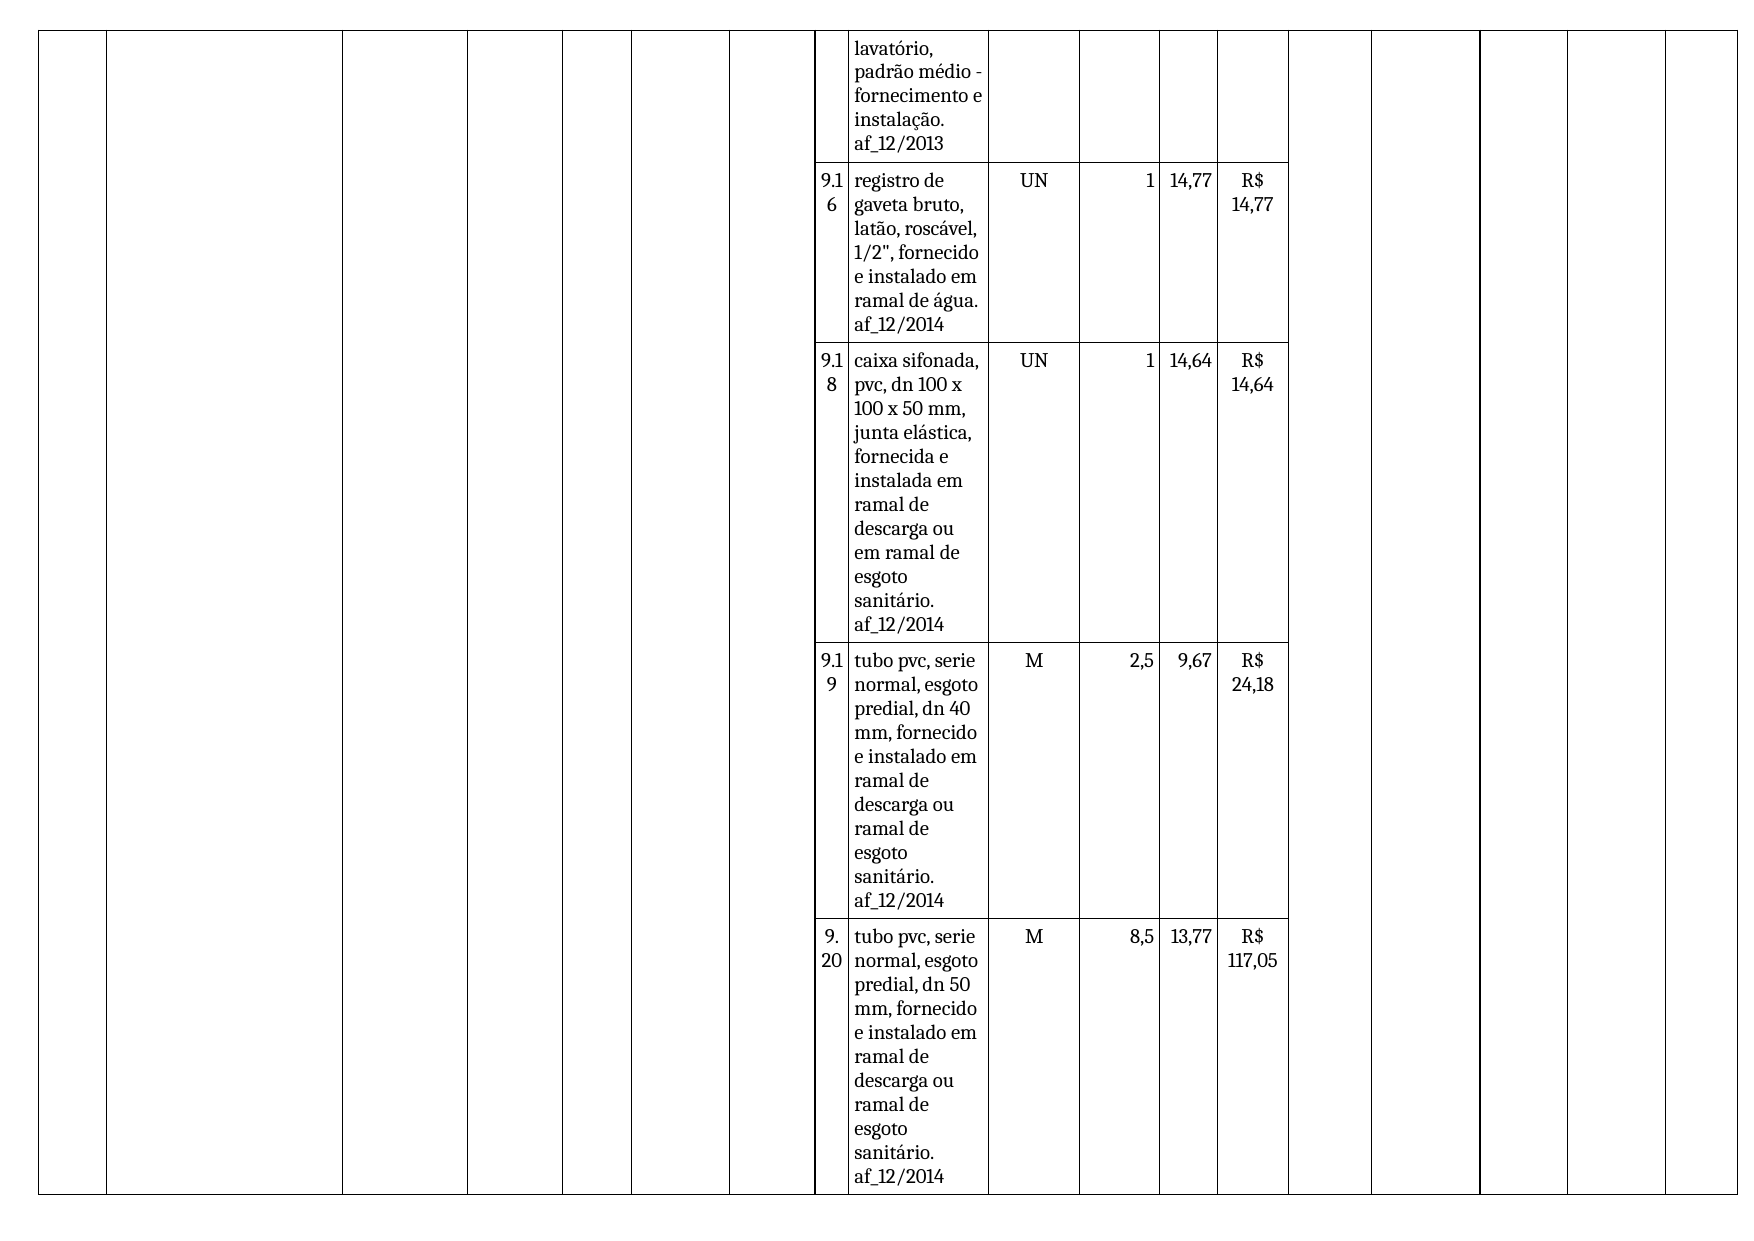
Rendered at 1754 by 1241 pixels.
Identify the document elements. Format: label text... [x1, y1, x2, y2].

table_cell [989, 31, 1079, 162]
table_cell 9.16 [816, 163, 848, 342]
table_cell R$ 117,05 [1218, 919, 1288, 1194]
table_cell 2,5 [1080, 643, 1159, 918]
table_cell R$ 24,18 [1218, 643, 1288, 918]
table_cell M [989, 919, 1079, 1194]
table_cell [1666, 31, 1737, 1194]
table_cell [1080, 31, 1159, 162]
table_cell 13,77 [1160, 919, 1217, 1194]
table_cell 8,5 [1080, 919, 1159, 1194]
table_cell [632, 31, 729, 1194]
table_cell [343, 31, 467, 1194]
table_cell [816, 31, 848, 162]
table_cell 9.18 [816, 343, 848, 642]
table_cell tubo pvc, serie normal, esgoto predial, dn 40 mm, fornecido e instalado em ramal de descarga ou ramal de esgoto sanitário. af_12/2014 [849, 643, 988, 918]
table_cell tubo pvc, serie normal, esgoto predial, dn 50 mm, fornecido e instalado em ramal de descarga ou ramal de esgoto sanitário. af_12/2014 [849, 919, 988, 1194]
table_cell caixa sifonada, pvc, dn 100 x 100 x 50 mm, junta elástica, fornecida e instalada em ramal de descarga ou em ramal de esgoto sanitário. af_12/2014 [849, 343, 988, 642]
table_cell lavatório, padrão médio - fornecimento e instalação. af_12/2013 [849, 31, 988, 162]
table_cell 9,67 [1160, 643, 1217, 918]
table_cell 9.20 [816, 919, 848, 1194]
table_cell [1218, 31, 1288, 162]
table_cell 1 [1080, 163, 1159, 342]
table_cell R$ 14,77 [1218, 163, 1288, 342]
table_cell [468, 31, 562, 1194]
table_cell M [989, 643, 1079, 918]
table_cell R$ 14,64 [1218, 343, 1288, 642]
table_cell [1289, 31, 1371, 1194]
table_cell 9.19 [816, 643, 848, 918]
table_cell 14,77 [1160, 163, 1217, 342]
table_cell UN [989, 163, 1079, 342]
table_cell [730, 31, 814, 1194]
table_cell [1372, 31, 1479, 1194]
table_cell [39, 31, 106, 1194]
table_cell UN [989, 343, 1079, 642]
table_cell [1481, 31, 1567, 1194]
table_cell [1160, 31, 1217, 162]
table_cell [1568, 31, 1665, 1194]
table_cell [107, 31, 342, 1194]
table_cell [563, 31, 631, 1194]
table_cell 1 [1080, 343, 1159, 642]
table_cell 14,64 [1160, 343, 1217, 642]
table_cell registro de gaveta bruto, latão, roscável, 1/2", fornecido e instalado em ramal de água. af_12/2014 [849, 163, 988, 342]
